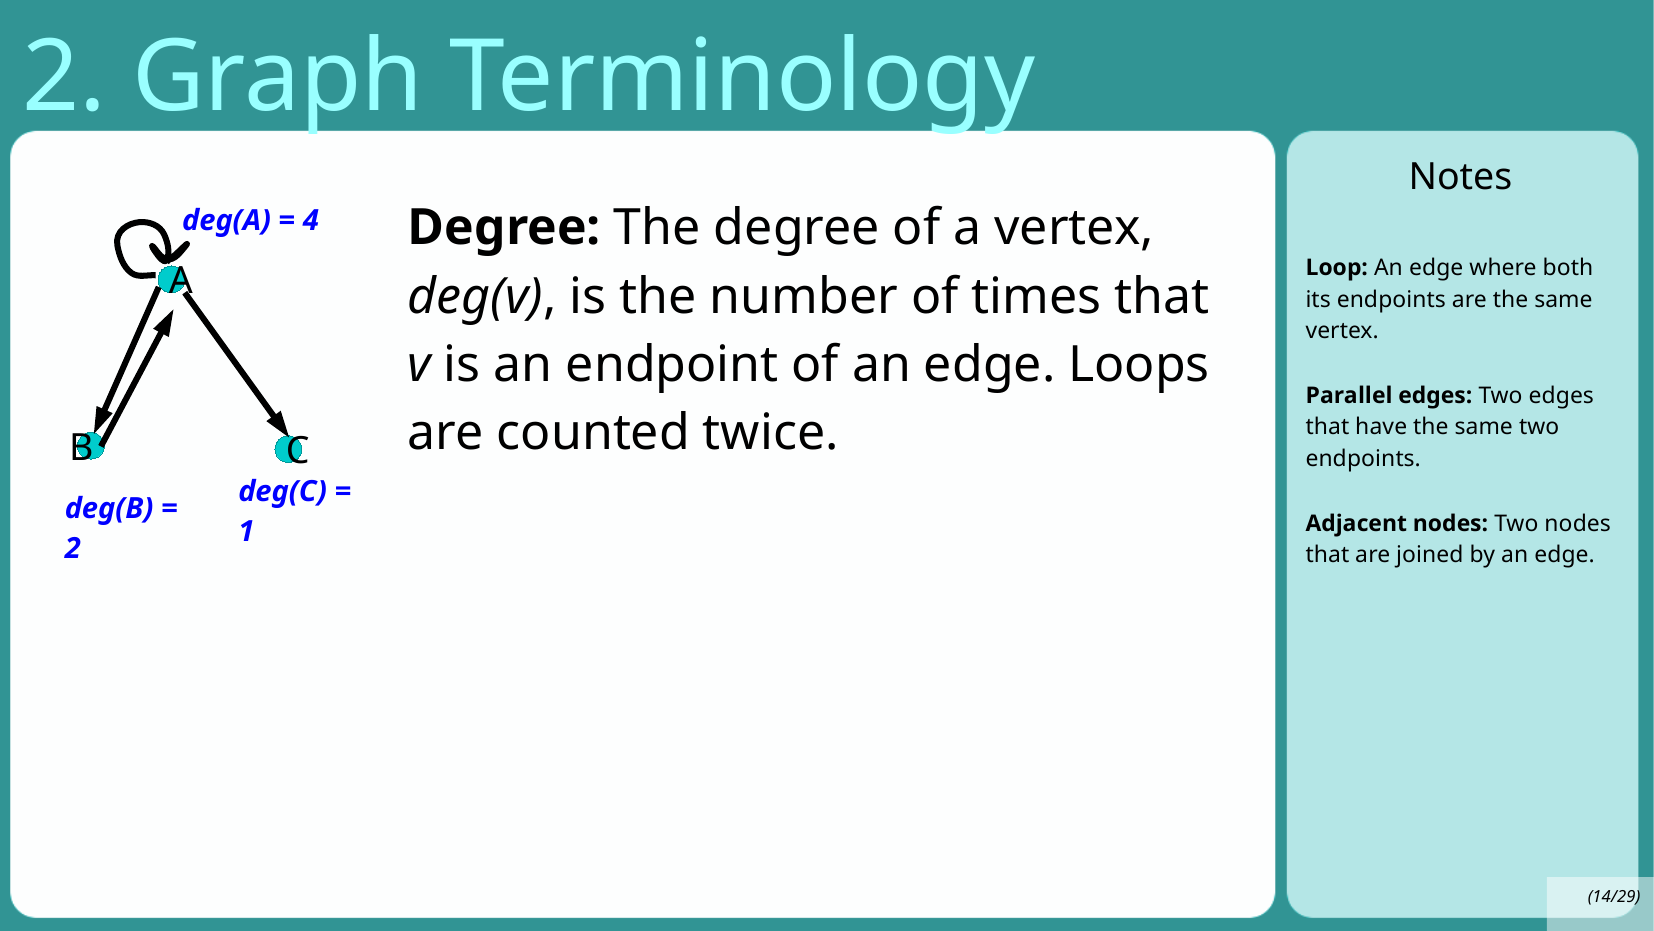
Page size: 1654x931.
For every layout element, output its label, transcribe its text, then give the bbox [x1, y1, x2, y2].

text_box deg(C) = 1 [223, 463, 390, 511]
text_box C [291, 439, 302, 460]
text_box (<number>/29) [1546, 877, 1654, 931]
text_box A [158, 265, 178, 293]
text_box A [176, 271, 184, 282]
text_box B [84, 432, 105, 460]
text_box B [77, 436, 87, 445]
text_box C [274, 435, 294, 463]
title 2. Graph Terminology [22, 13, 1511, 130]
text_box deg(B) = 2 [50, 480, 216, 529]
text_box deg(A) = 4 [167, 191, 408, 239]
text_box B [77, 447, 88, 457]
text_box Degree: The degree of a vertex, deg(v), is the number of times that v is an endpoint of an edge. Loops are counted twice. [407, 191, 1244, 810]
text_box Notes Loop: An edge where both its endpoints are the same vertex. Parallel edges: Two edges that have the same two endpoints. Adjacent nodes: Two nodes that are joined by an edge. [1290, 141, 1631, 661]
picture [0, 0, 1654, 931]
text_box A [172, 285, 184, 293]
